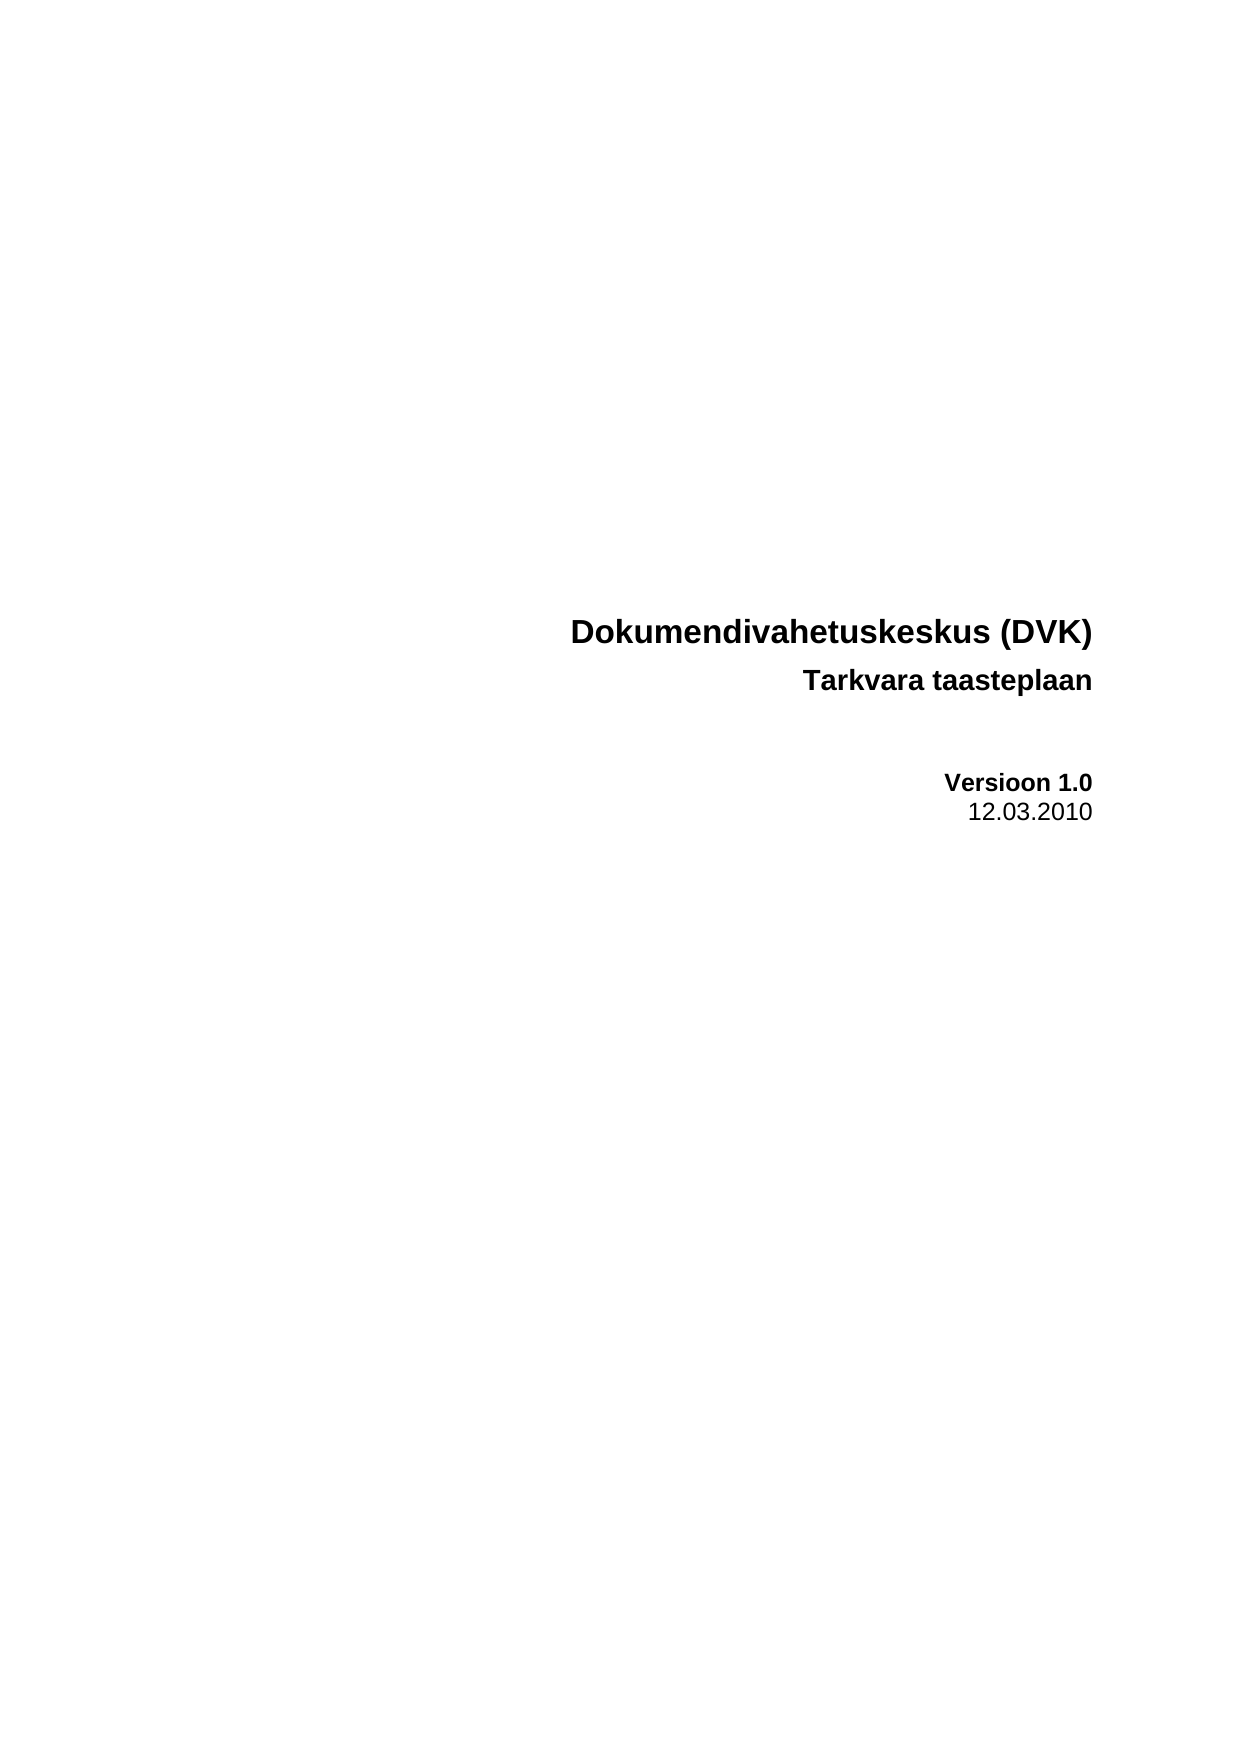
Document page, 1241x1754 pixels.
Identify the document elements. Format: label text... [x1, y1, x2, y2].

text Tarkvara taasteplaan [148, 663, 1093, 696]
text Versioon 1.0 [148, 768, 1093, 797]
text 12.03.2010 [148, 797, 1093, 826]
text Dokumendivahetuskeskus (DVK) [148, 612, 1093, 650]
